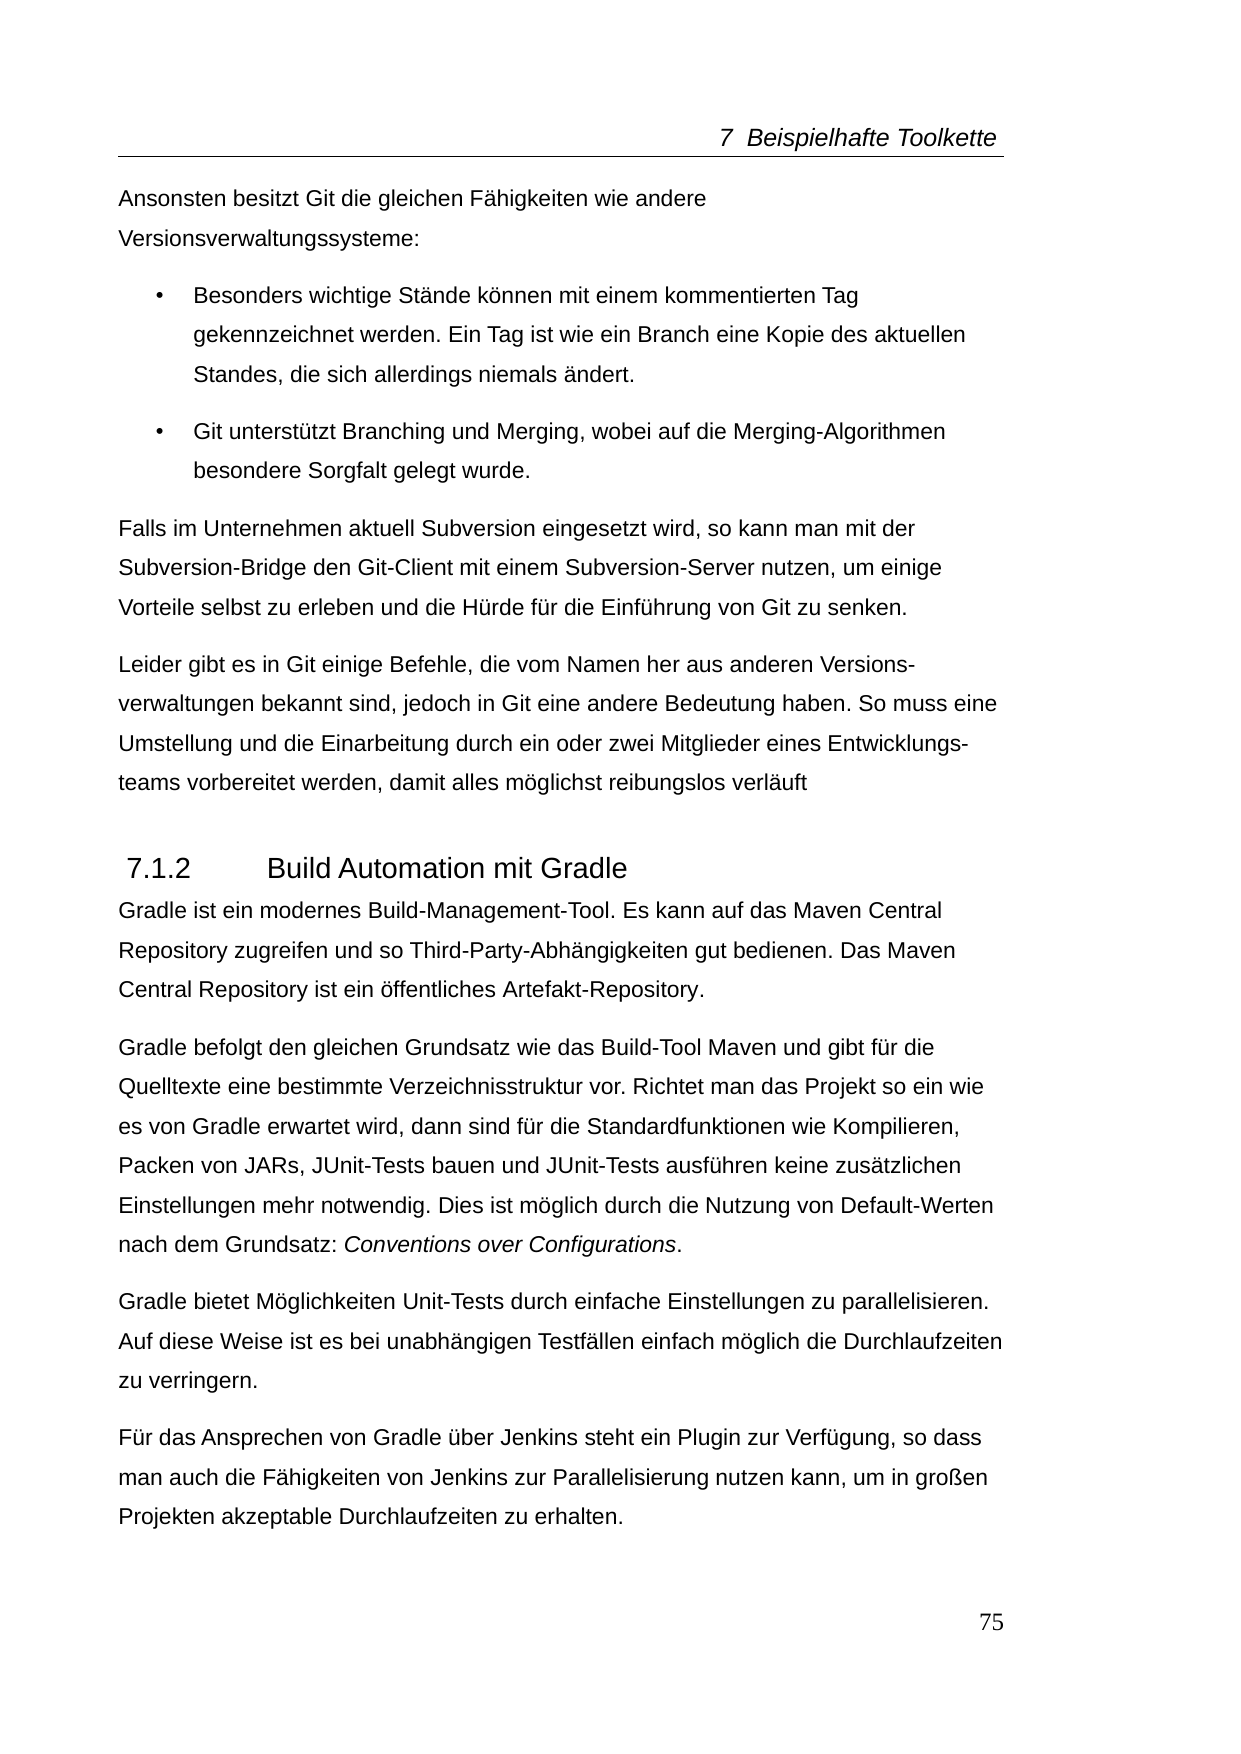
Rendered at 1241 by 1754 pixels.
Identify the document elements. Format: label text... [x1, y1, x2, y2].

subtitle Build Automation mit Gradle [118, 851, 1004, 885]
list Git unterstützt Branching und Merging, wobei auf die Merging-Algorithmen besondere Sorgfalt gelegt wurde. [156, 418, 1004, 484]
list Besonders wichtige Stände können mit einem kommentierten Tag gekennzeichnet werden. Ein Tag ist wie ein Branch eine Kopie des aktuellen Standes, die sich allerdings niemals ändert. [156, 282, 1004, 387]
text Leider gibt es in Git einige Befehle, die vom Namen her aus anderen Versions-verwaltungen bekannt sind, jedoch in Git eine andere Bedeutung haben. So muss eine Umstellung und die Einarbeitung durch ein oder zwei Mitglieder eines Entwicklungs-teams vorbereitet werden, damit alles möglichst reibungslos verläuft [118, 651, 1004, 796]
text Für das Ansprechen von Gradle über Jenkins steht ein Plugin zur Verfügung, so dass man auch die Fähigkeiten von Jenkins zur Parallelisierung nutzen kann, um in großen Projekten akzeptable Durchlaufzeiten zu erhalten. [118, 1424, 1004, 1530]
text Falls im Unternehmen aktuell Subversion eingesetzt wird, so kann man mit der Subversion-Bridge den Git-Client mit einem Subversion-Server nutzen, um einige Vorteile selbst zu erleben und die Hürde für die Einführung von Git zu senken. [118, 515, 1004, 620]
text Gradle bietet Möglichkeiten Unit-Tests durch einfache Einstellungen zu parallelisieren. Auf diese Weise ist es bei unabhängigen Testfällen einfach möglich die Durchlaufzeiten zu verringern. [118, 1288, 1004, 1393]
text Gradle befolgt den gleichen Grundsatz wie das Build-Tool Maven und gibt für die Quelltexte eine bestimmte Verzeichnisstruktur vor. Richtet man das Projekt so ein wie es von Gradle erwartet wird, dann sind für die Standardfunktionen wie Kompilieren, Packen von JARs, JUnit-Tests bauen und JUnit-Tests ausführen keine zusätzlichen Einstellungen mehr notwendig. Dies ist möglich durch die Nutzung von Default-Werten nach dem Grundsatz: Conventions over Configurations. [118, 1034, 1004, 1257]
text Gradle ist ein modernes Build-Management-Tool. Es kann auf das Maven Central Repository zugreifen und so Third-Party-Abhängigkeiten gut bedienen. Das Maven Central Repository ist ein öffentliches Artefakt-Repository. [118, 897, 1004, 1003]
text Ansonsten besitzt Git die gleichen Fähigkeiten wie andere Versionsverwaltungssysteme: [118, 185, 1004, 251]
